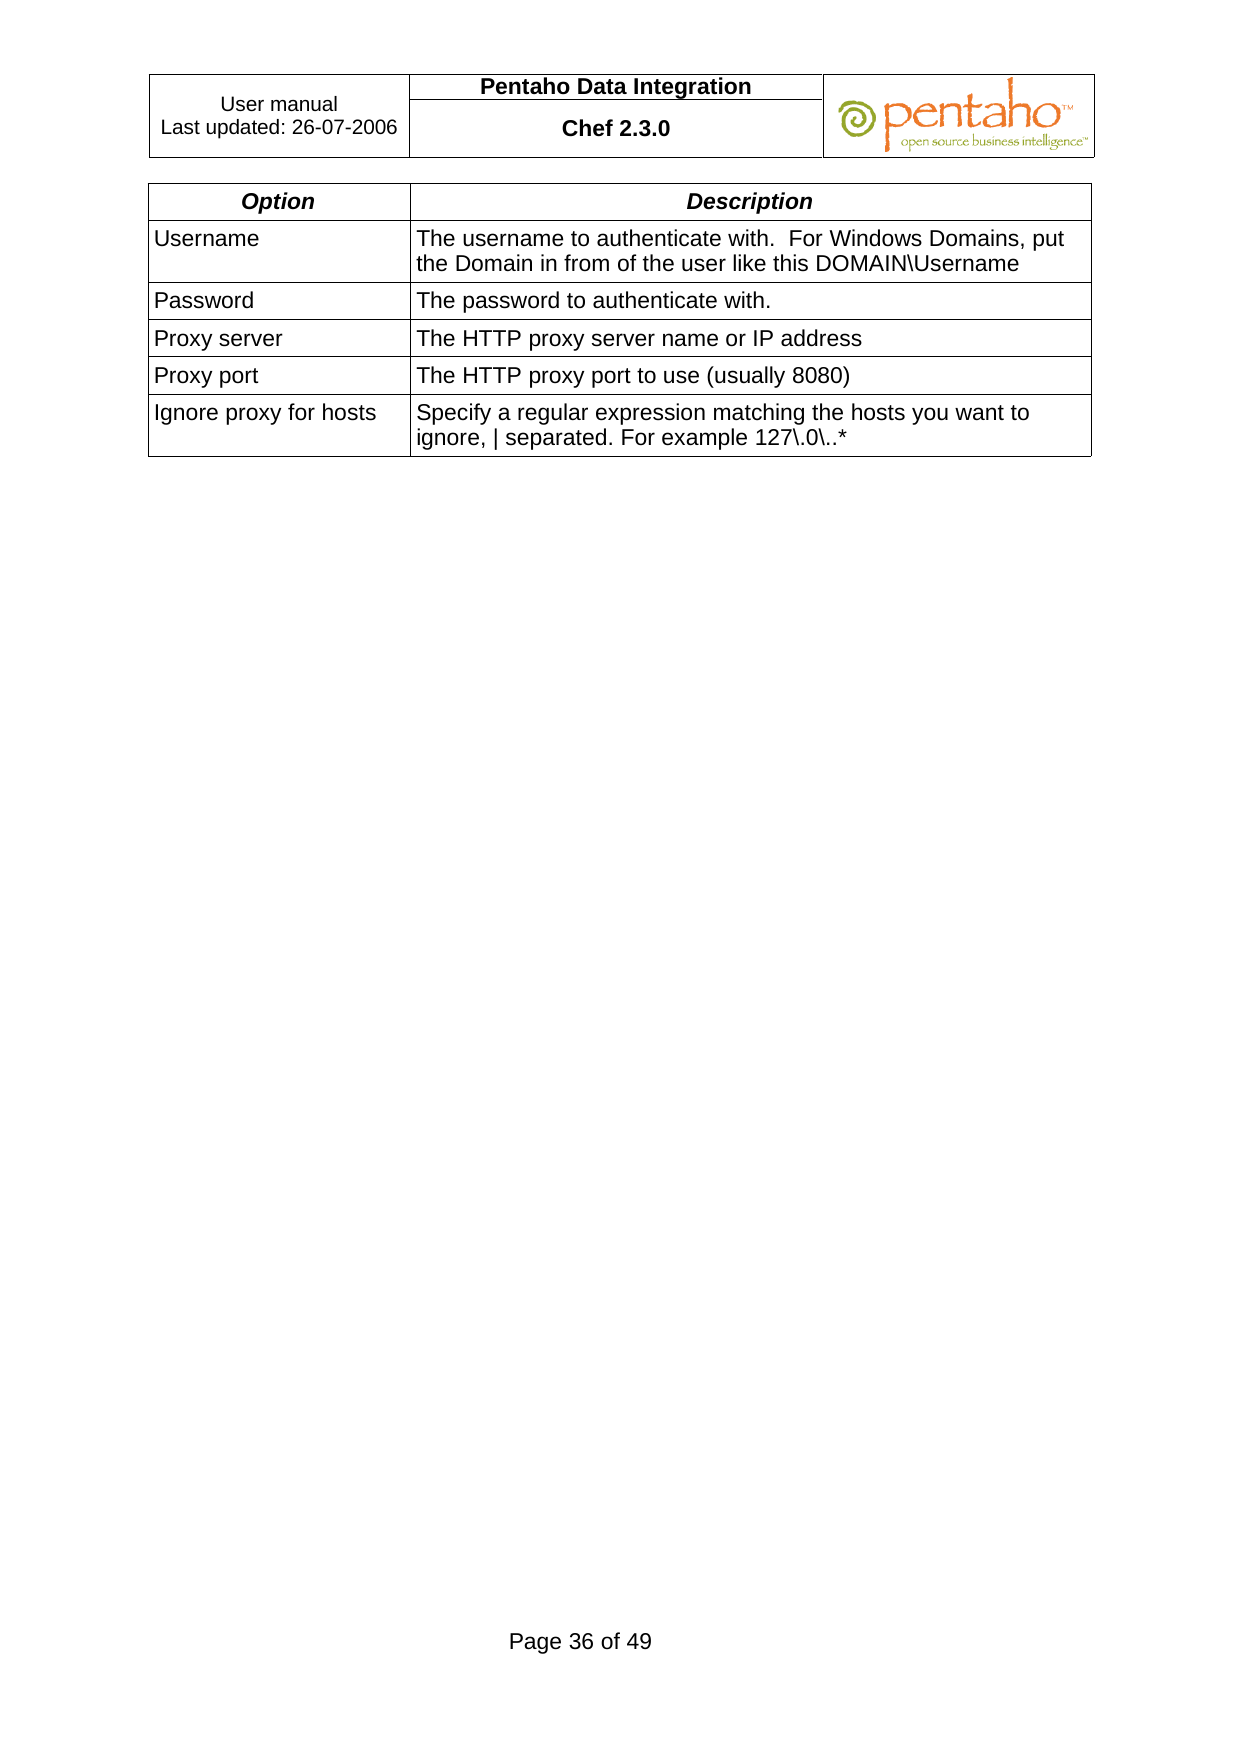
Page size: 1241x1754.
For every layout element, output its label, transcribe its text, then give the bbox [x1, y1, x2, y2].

table_cell The password to authenticate with. [411, 283, 1091, 319]
table_cell The HTTP proxy port to use (usually 8080) [411, 357, 1091, 394]
table_cell Username [149, 221, 410, 282]
table_header Option [149, 184, 410, 220]
table_cell The username to authenticate with. For Windows Domains, put the Domain in from of the user like this DOMAIN\Username [411, 221, 1091, 282]
table_cell Specify a regular expression matching the hosts you want to ignore, | separated. For example 127\.0\..* [411, 395, 1091, 456]
table_cell Proxy port [149, 357, 410, 394]
table_cell Password [149, 283, 410, 319]
table_cell Proxy server [149, 320, 410, 356]
table_header Description [411, 184, 1091, 220]
table_cell Ignore proxy for hosts [149, 395, 410, 456]
table_cell The HTTP proxy server name or IP address [411, 320, 1091, 356]
